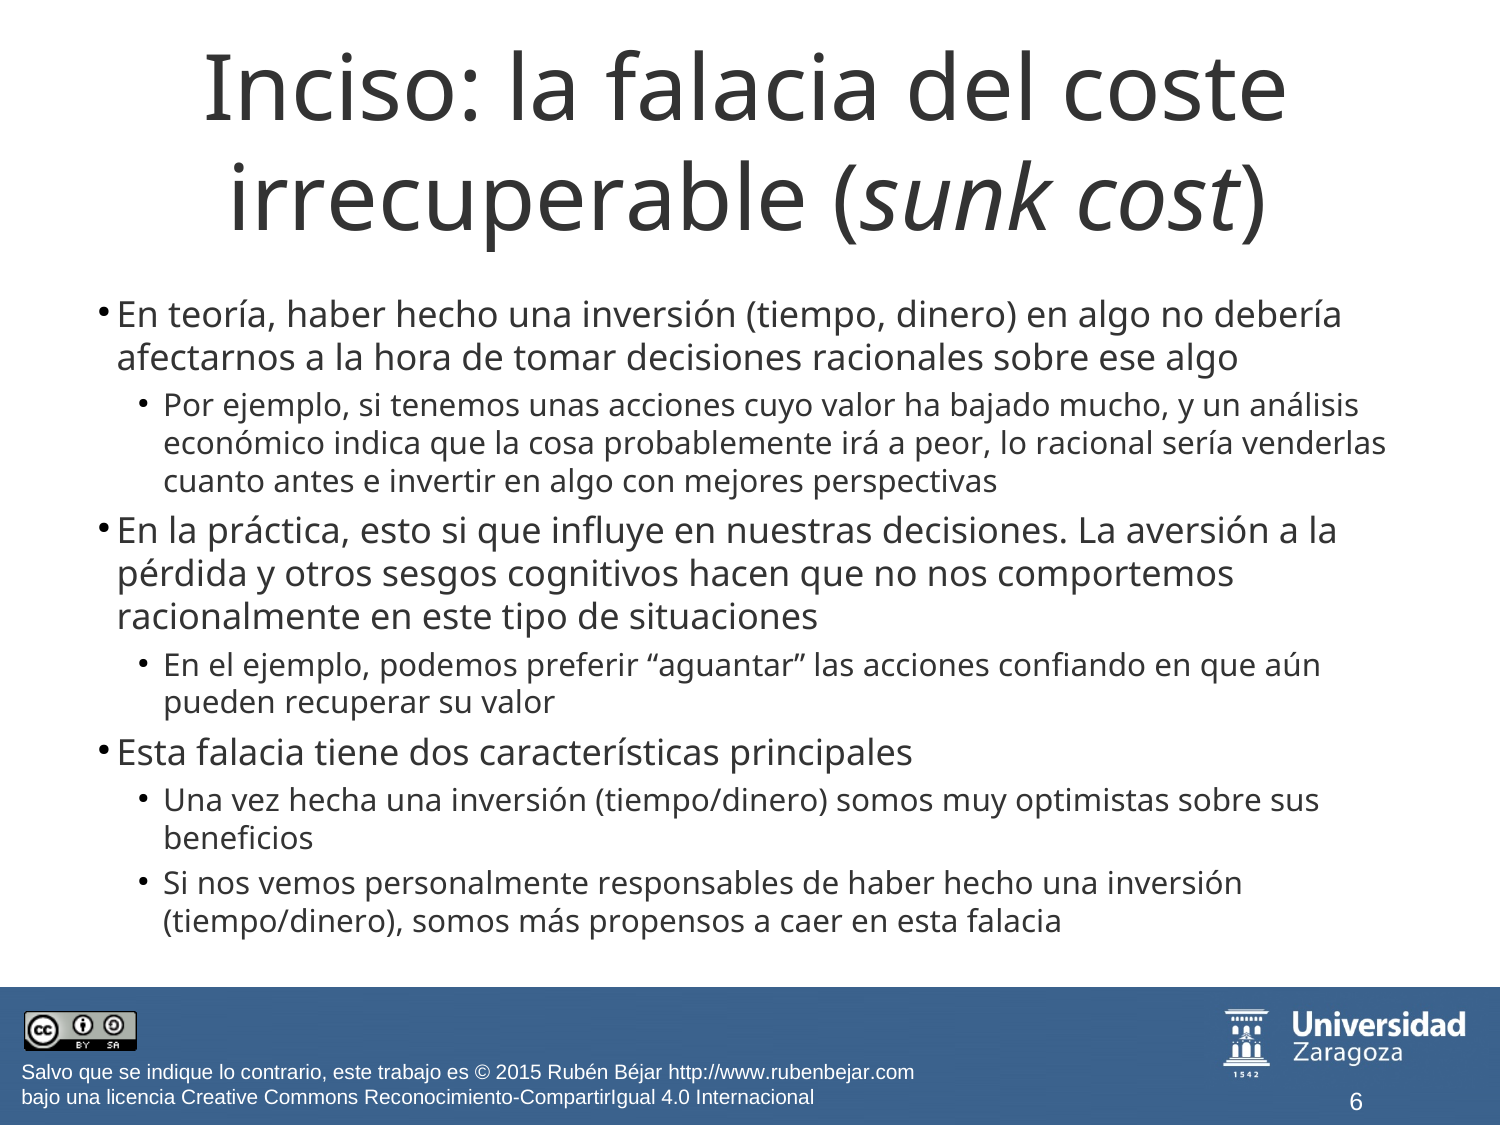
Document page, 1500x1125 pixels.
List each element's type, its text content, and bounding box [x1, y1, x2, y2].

picture [0, 987, 1500, 1125]
title Inciso: la falacia del coste irrecuperable (sunk cost) [74, 21, 1420, 257]
list En teoría, haber hecho una inversión (tiempo, dinero) en algo no debería afectarnos a la hora de tomar decisiones racionales sobre ese algo Por ejemplo, si tenemos unas acciones cuyo valor ha bajado mucho, y un análisis económico indica que la cosa probablemente irá a peor, lo racional sería venderlas cuanto antes e invertir en algo con mejores perspectivas En la práctica, esto si que influye en nuestras decisiones. La aversión a la pérdida y otros sesgos cognitivos hacen que no nos comportemos racionalmente en este tipo de situaciones En el ejemplo, podemos preferir “aguantar” las acciones confiando en que aún pueden recuperar su valor Esta falacia tiene dos características principales Una vez hecha una inversión (tiempo/dinero) somos muy optimistas sobre sus beneficios Si nos vemos personalmente responsables de haber hecho una inversión (tiempo/dinero), somos más propensos a caer en esta falacia [82, 283, 1418, 957]
